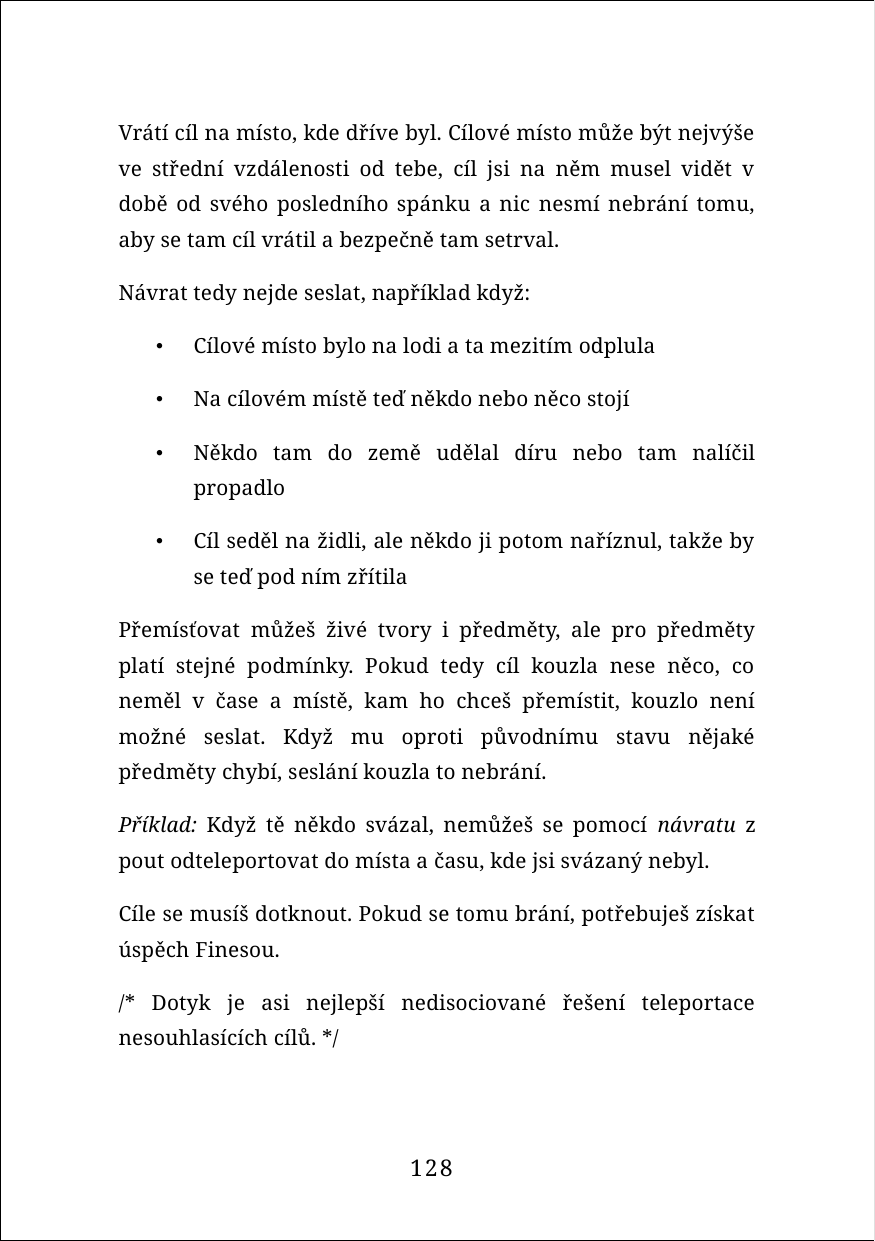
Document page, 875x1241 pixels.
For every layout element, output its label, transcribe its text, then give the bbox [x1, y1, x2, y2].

list Cílové místo bylo na lodi a ta mezitím odplula [156, 331, 756, 360]
text Cíle se musíš dotknout. Pokud se tomu brání, potřebuješ získat úspěch Finesou. [118, 899, 756, 963]
text Přemísťovat můžeš živé tvory i předměty, ale pro předměty platí stejné podmínky. Pokud tedy cíl kouzla nese něco, co neměl v čase a místě, kam ho chceš přemístit, kouzlo není možné seslat. Když mu oproti původnímu stavu nějaké předměty chybí, seslání kouzla to nebrání. [118, 615, 756, 786]
list Na cílovém místě teď někdo nebo něco stojí [156, 384, 756, 413]
list Někdo tam do země udělal díru nebo tam nalíčil propadlo [156, 438, 756, 502]
list Cíl seděl na židli, ale někdo ji potom naříznul, takže by se teď pod ním zřítila [156, 526, 756, 590]
text /* Dotyk je asi nejlepší nedisociované řešení teleportace nesouhlasících cílů. */ [118, 988, 756, 1052]
text Vrátí cíl na místo, kde dříve byl. Cílové místo může být nejvýše ve střední vzdálenosti od tebe, cíl jsi na něm musel vidět v době od svého posledního spánku a nic nesmí nebrání tomu, aby se tam cíl vrátil a bezpečně tam setrval. [118, 118, 756, 253]
text Návrat tedy nejde seslat, například když: [118, 278, 756, 306]
text Příklad: Když tě někdo svázal, nemůžeš se pomocí návratu z pout odteleportovat do místa a času, kde jsi svázaný nebyl. [118, 811, 756, 874]
